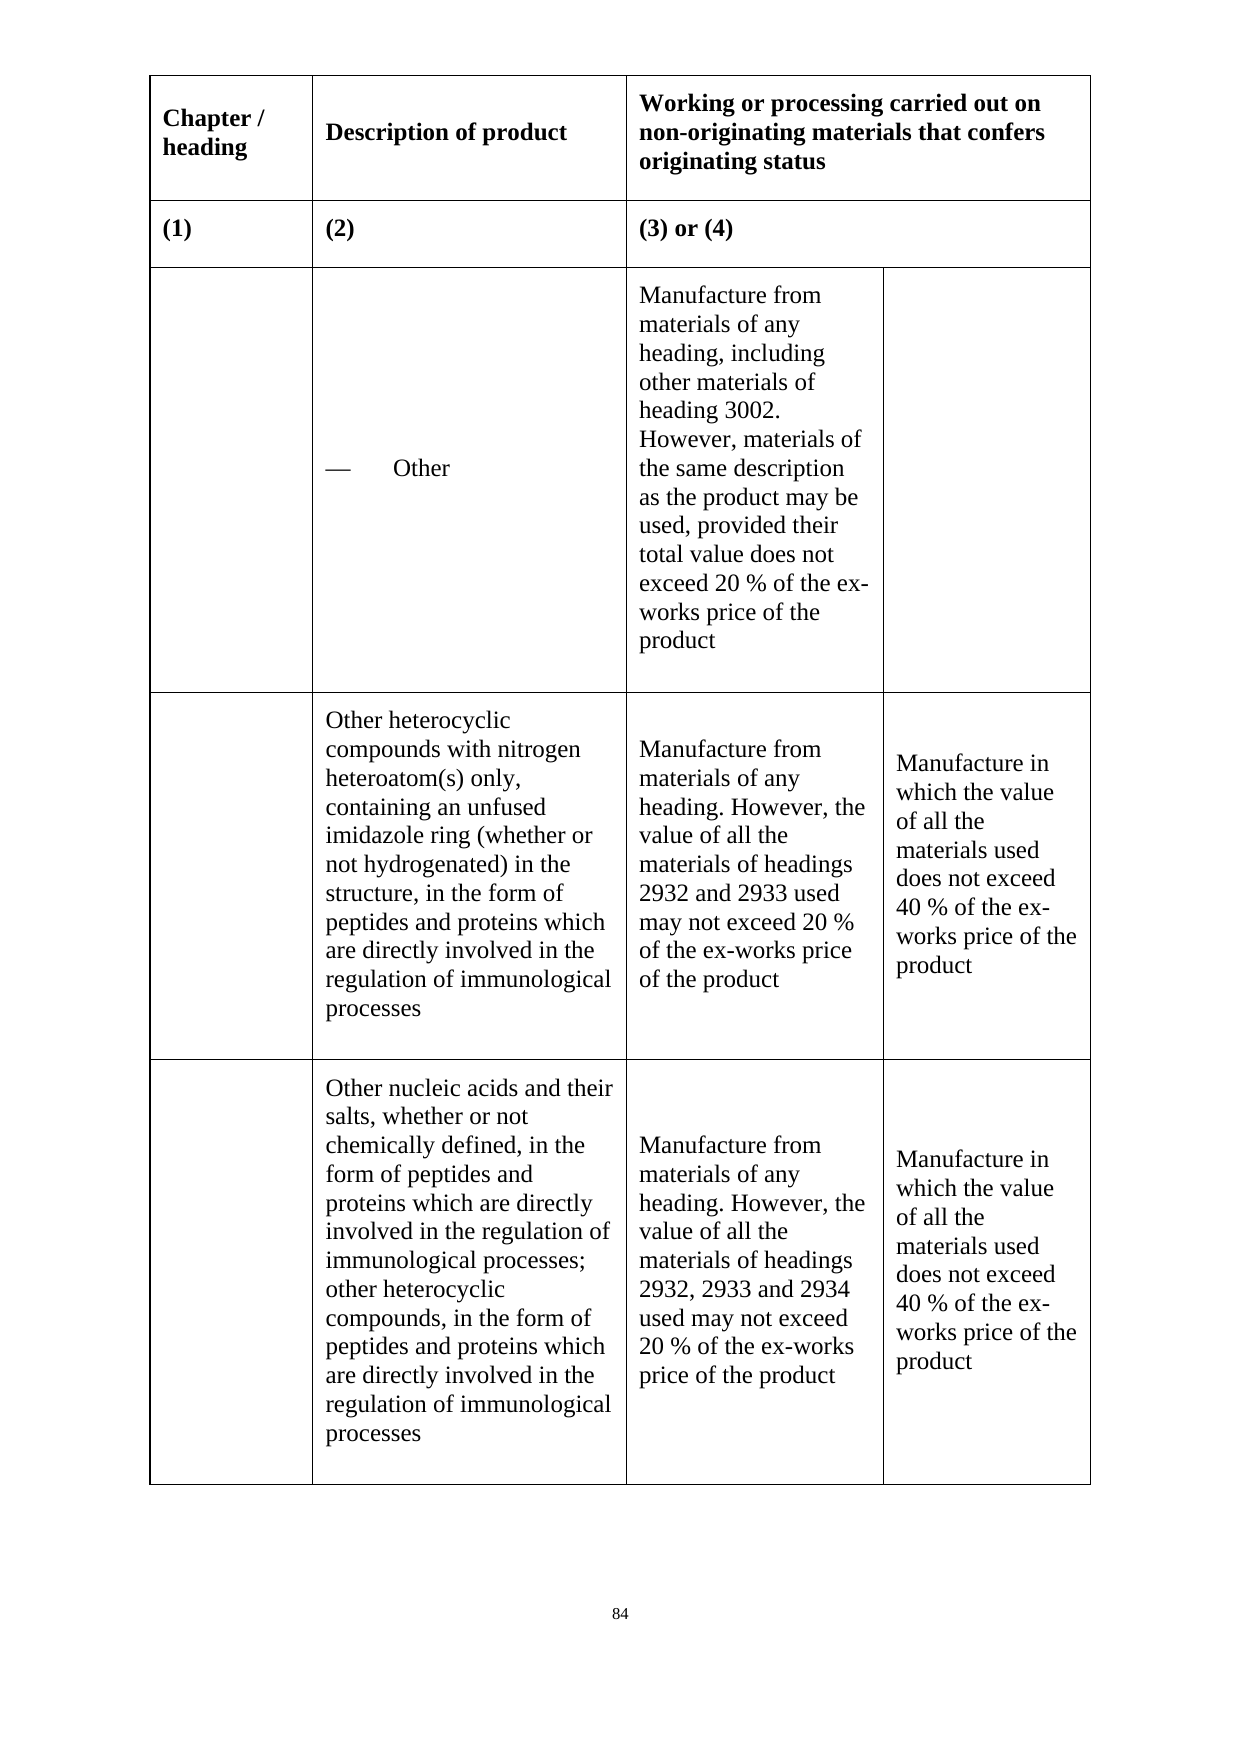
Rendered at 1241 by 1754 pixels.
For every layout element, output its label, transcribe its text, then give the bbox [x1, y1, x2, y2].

table_cell Other nucleic acids and their salts, whether or not chemically defined, in the form of peptides and proteins which are directly involved in the regulation of immunological processes; other heterocyclic compounds, in the form of peptides and proteins which are directly involved in the regulation of immunological processes [313, 1060, 626, 1484]
table_header Chapter / heading [151, 76, 312, 200]
table_cell Manufacture in which the value of all the materials used does not exceed 40 % of the ex‐works price of the product [884, 1060, 1090, 1484]
table_cell [151, 1060, 312, 1484]
table_cell (2) [313, 201, 626, 267]
table_cell Manufacture in which the value of all the materials used does not exceed 40 % of the ex‐works price of the product [884, 693, 1090, 1059]
table_cell [151, 693, 312, 1059]
table_cell [151, 268, 312, 692]
table_cell Manufacture from materials of any heading. However, the value of all the materials of headings 2932 and 2933 used may not exceed 20 % of the ex‐works price of the product [627, 693, 883, 1059]
table_cell [884, 268, 1090, 692]
table_cell (3) or (4) [627, 201, 1090, 267]
table_cell Manufacture from materials of any heading, including other materials of heading 3002. However, materials of the same description as the product may be used, provided their total value does not exceed 20 % of the ex‐works price of the product [627, 268, 883, 692]
table_cell Other heterocyclic compounds with nitrogen heteroatom(s) only, containing an unfused imidazole ring (whether or not hydrogenated) in the structure, in the form of peptides and proteins which are directly involved in the regulation of immunological processes [313, 693, 626, 1059]
table_header Description of product [313, 76, 626, 200]
table_cell — Other [313, 268, 626, 692]
table_cell Manufacture from materials of any heading. However, the value of all the materials of headings 2932, 2933 and 2934 used may not exceed 20 % of the ex‐works price of the product [627, 1060, 883, 1484]
table_header Working or processing carried out on non‐originating materials that confers originating status [627, 76, 1090, 200]
table_cell (1) [151, 201, 312, 267]
